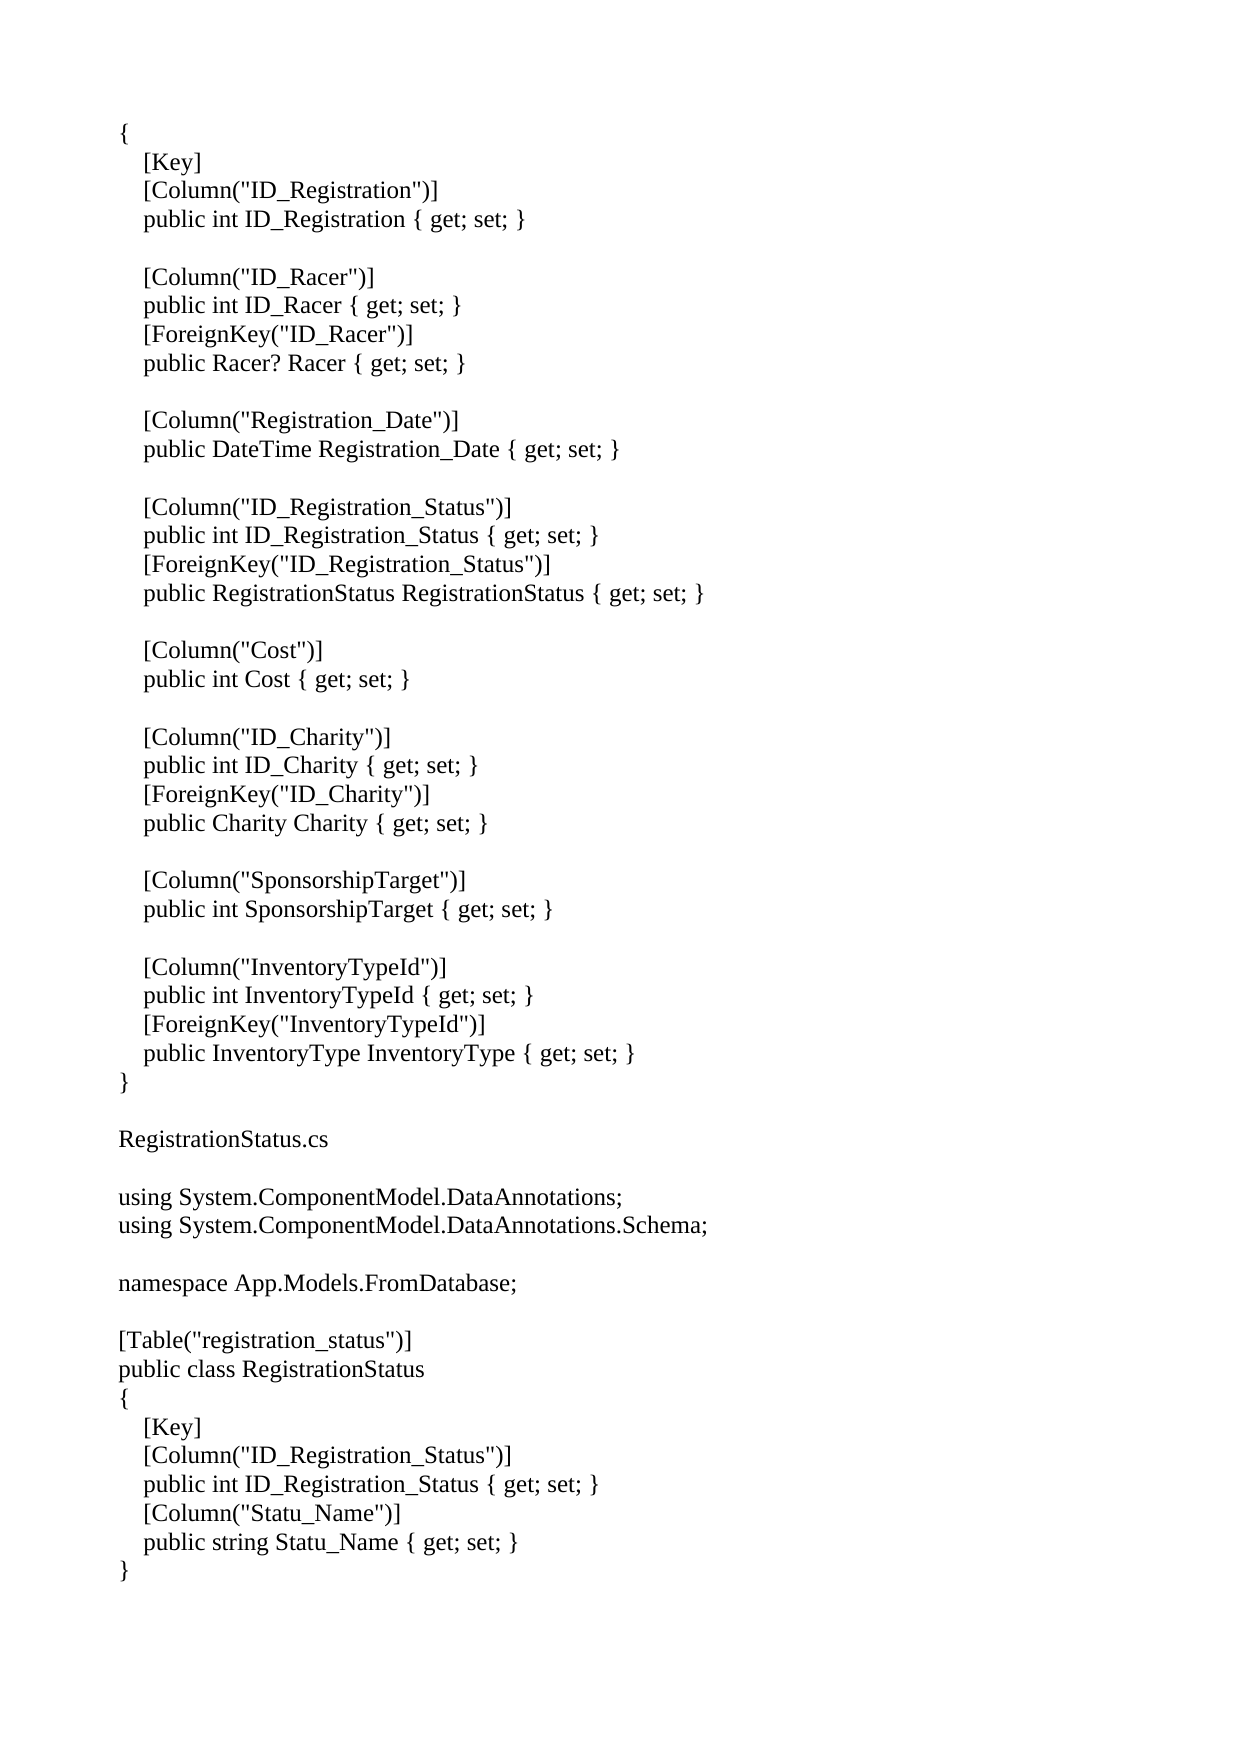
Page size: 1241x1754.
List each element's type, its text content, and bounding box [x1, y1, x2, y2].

subtitle RegistrationStatus.cs [118, 1124, 1122, 1182]
subtitle { [Key] [Column("ID_Registration")] public int ID_Registration { get; set; } [Column("ID_Racer")] public int ID_Racer { get; set; } [ForeignKey("ID_Racer")] public Racer? Racer { get; set; } [Column("Registration_Date")] public DateTime Registration_Date { get; set; } [Column("ID_Registration_Status")] public int ID_Registration_Status { get; set; } [ForeignKey("ID_Registration_Status")] public RegistrationStatus RegistrationStatus { get; set; } [Column("Cost")] public int Cost { get; set; } [Column("ID_Charity")] public int ID_Charity { get; set; } [ForeignKey("ID_Charity")] public Charity Charity { get; set; } [Column("SponsorshipTarget")] public int SponsorshipTarget { get; set; } [Column("InventoryTypeId")] public int InventoryTypeId { get; set; } [ForeignKey("InventoryTypeId")] public InventoryType InventoryType { get; set; } } [118, 118, 1122, 1124]
subtitle using System.ComponentModel.DataAnnotations; using System.ComponentModel.DataAnnotations.Schema; namespace App.Models.FromDatabase; [Table("registration_status")] public class RegistrationStatus { [Key] [Column("ID_Registration_Status")] public int ID_Registration_Status { get; set; } [Column("Statu_Name")] public string Statu_Name { get; set; } } [118, 1182, 1122, 1613]
